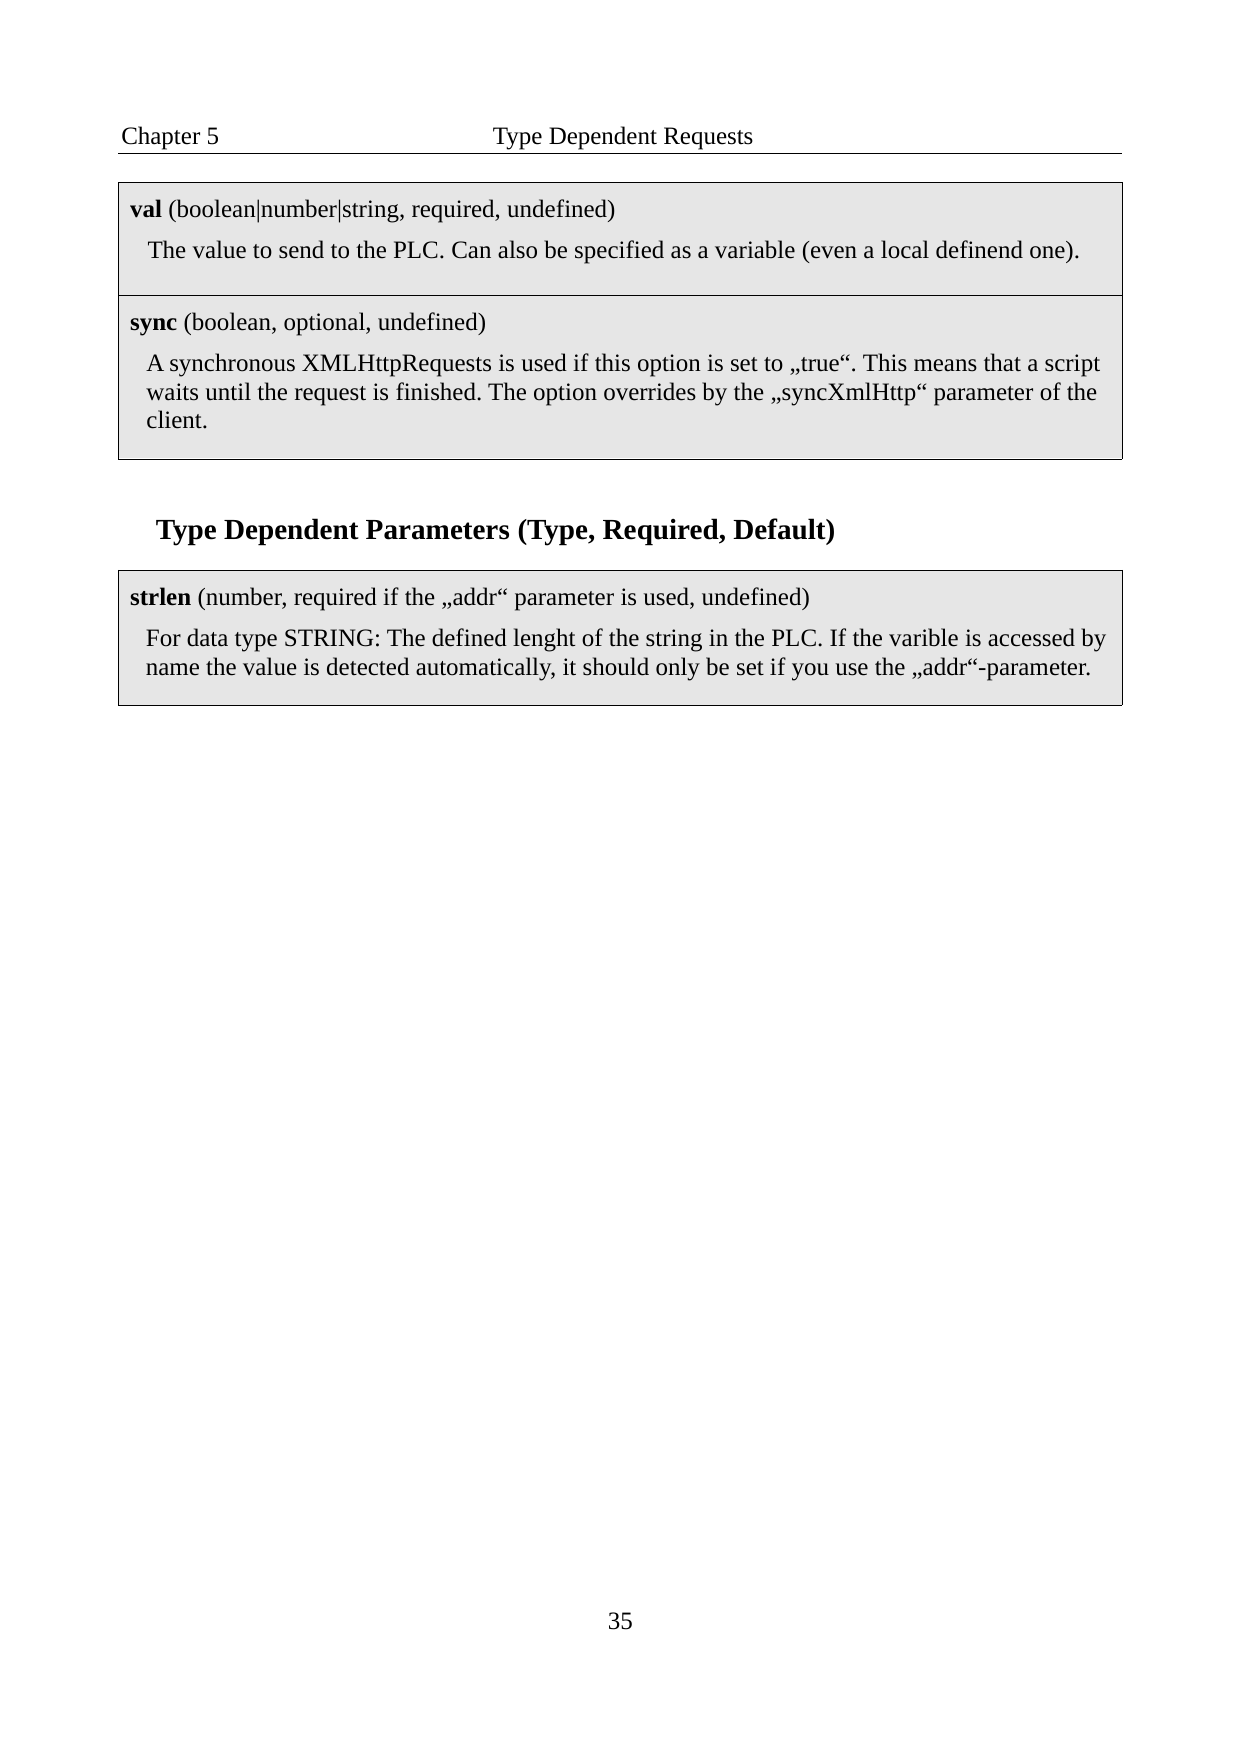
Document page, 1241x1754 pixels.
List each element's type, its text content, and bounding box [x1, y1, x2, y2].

table_header strlen (number, required if the „addr“ parameter is used, undefined) For data type STRING: The defined lenght of the string in the PLC. If the varible is accessed by name the value is detected automatically, it should only be set if you use the „addr“-parameter. [119, 571, 1122, 705]
table_cell val (boolean|number|string, required, undefined) The value to send to the PLC. Can also be specified as a variable (even a local definend one). [119, 183, 1122, 295]
table_cell sync (boolean, optional, undefined) A synchronous XMLHttpRequests is used if this option is set to „true“. This means that a script waits until the request is finished. The option overrides by the „syncXmlHttp“ parameter of the client. [119, 296, 1122, 458]
subtitle Type Dependent Parameters (Type, Required, Default) [156, 512, 1122, 546]
